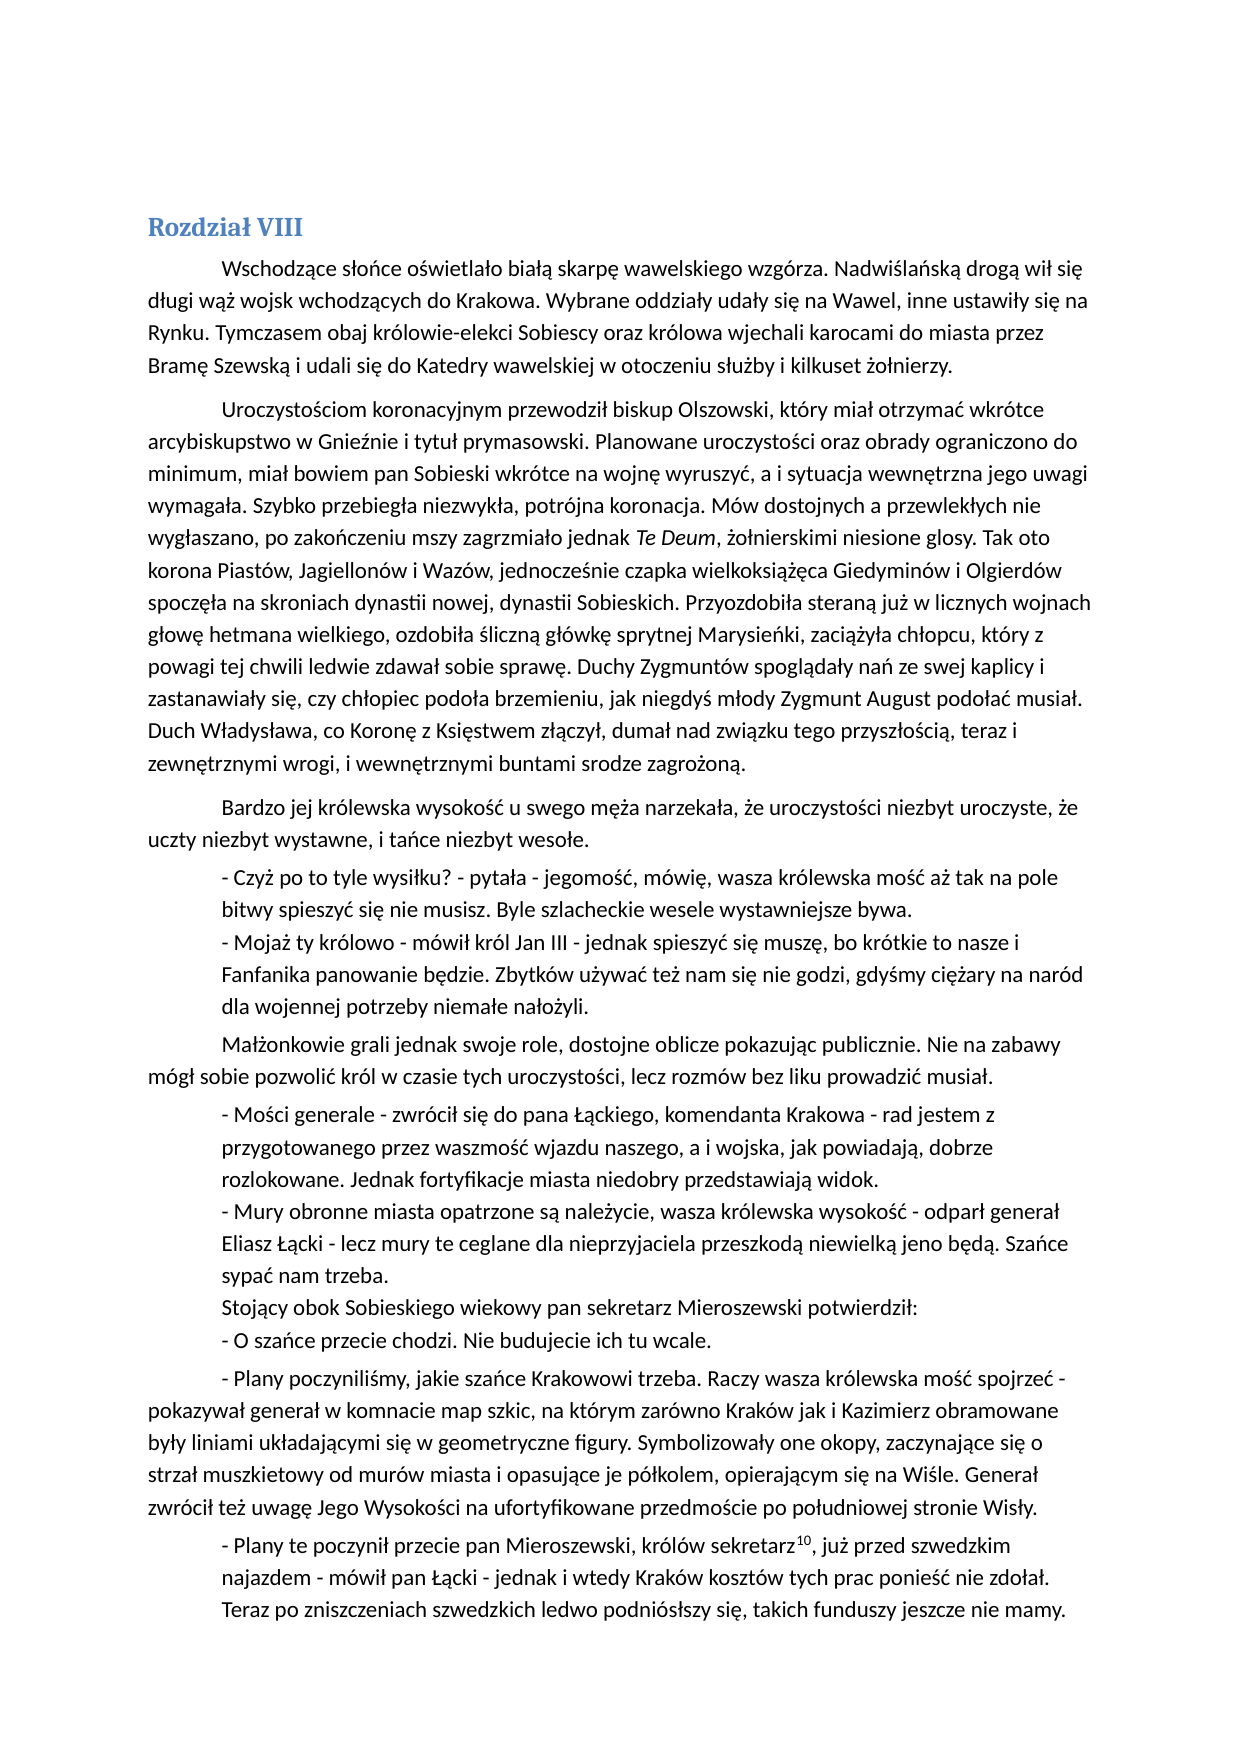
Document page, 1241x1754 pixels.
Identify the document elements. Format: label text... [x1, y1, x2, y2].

text Stojący obok Sobieskiego wiekowy pan sekretarz Mieroszewski potwierdził: [221, 1293, 1093, 1322]
text - Mojaż ty królowo - mówił król Jan III - jednak spieszyć się muszę, bo krótkie to nasze i Fanfanika panowanie będzie. Zbytków używać też nam się nie godzi, gdyśmy ciężary na naród dla wojennej potrzeby niemałe nałożyli. [221, 928, 1093, 1020]
text - Mości generale - zwrócił się do pana Łąckiego, komendanta Krakowa - rad jestem z przygotowanego przez waszmość wjazdu naszego, a i wojska, jak powiadają, dobrze rozlokowane. Jednak fortyfikacje miasta niedobry przedstawiają widok. [221, 1100, 1093, 1193]
subtitle Rozdział VIII [148, 212, 1093, 244]
text - Czyż po to tyle wysiłku? - pytała - jegomość, mówię, wasza królewska mość aż tak na pole bitwy spieszyć się nie musisz. Byle szlacheckie wesele wystawniejsze bywa. [221, 863, 1093, 923]
text - Plany poczyniliśmy, jakie szańce Krakowowi trzeba. Raczy wasza królewska mość spojrzeć - pokazywał generał w komnacie map szkic, na którym zarówno Kraków jak i Kazimierz obramowane były liniami układającymi się w geometryczne figury. Symbolizowały one okopy, zaczynające się o strzał muszkietowy od murów miasta i opasujące je półkolem, opierającym się na Wiśle. Generał zwrócił też uwagę Jego Wysokości na ufortyfikowane przedmoście po południowej stronie Wisły. [148, 1364, 1093, 1521]
text Bardzo jej królewska wysokość u swego męża narzekała, że uroczystości niezbyt uroczyste, że uczty niezbyt wystawne, i tańce niezbyt wesołe. [148, 793, 1093, 853]
text - O szańce przecie chodzi. Nie budujecie ich tu wcale. [221, 1326, 1093, 1354]
text - Mury obronne miasta opatrzone są należycie, wasza królewska wysokość - odparł generał Eliasz Łącki - lecz mury te ceglane dla nieprzyjaciela przeszkodą niewielką jeno będą. Szańce sypać nam trzeba. [221, 1197, 1093, 1289]
text Uroczystościom koronacyjnym przewodził biskup Olszowski, który miał otrzymać wkrótce arcybiskupstwo w Gnieźnie i tytuł prymasowski. Planowane uroczystości oraz obrady ograniczono do minimum, miał bowiem pan Sobieski wkrótce na wojnę wyruszyć, a i sytuacja wewnętrzna jego uwagi wymagała. Szybko przebiegła niezwykła, potrójna koronacja. Mów dostojnych a przewlekłych nie wygłaszano, po zakończeniu mszy zagrzmiało jednak Te Deum, żołnierskimi niesione glosy. Tak oto korona Piastów, Jagiellonów i Wazów, jednocześnie czapka wielkoksiążęca Giedyminów i Olgierdów spoczęła na skroniach dynastii nowej, dynastii Sobieskich. Przyozdobiła steraną już w licznych wojnach głowę hetmana wielkiego, ozdobiła śliczną główkę sprytnej Marysieńki, zaciążyła chłopcu, który z powagi tej chwili ledwie zdawał sobie sprawę. Duchy Zygmuntów spoglądały nań ze swej kaplicy i zastanawiały się, czy chłopiec podoła brzemieniu, jak niegdyś młody Zygmunt August podołać musiał. Duch Władysława, co Koronę z Księstwem złączył, dumał nad związku tego przyszłością, teraz i zewnętrznymi wrogi, i wewnętrznymi buntami srodze zagrożoną. [148, 395, 1093, 777]
text Małżonkowie grali jednak swoje role, dostojne oblicze pokazując publicznie. Nie na zabawy mógł sobie pozwolić król w czasie tych uroczystości, lecz rozmów bez liku prowadzić musiał. [148, 1030, 1093, 1090]
text Wschodzące słońce oświetlało białą skarpę wawelskiego wzgórza. Nadwiślańską drogą wił się długi wąż wojsk wchodzących do Krakowa. Wybrane oddziały udały się na Wawel, inne ustawiły się na Rynku. Tymczasem obaj królowie-elekci Sobiescy oraz królowa wjechali karocami do miasta przez Bramę Szewską i udali się do Katedry wawelskiej w otoczeniu służby i kilkuset żołnierzy. [148, 254, 1093, 379]
text - Plany te poczynił przecie pan Mieroszewski, królów sekretarz, już przed szwedzkim najazdem - mówił pan Łącki - jednak i wtedy Kraków kosztów tych prac ponieść nie zdołał. Teraz po zniszczeniach szwedzkich ledwo podniósłszy się, takich funduszy jeszcze nie mamy. [221, 1531, 1093, 1623]
